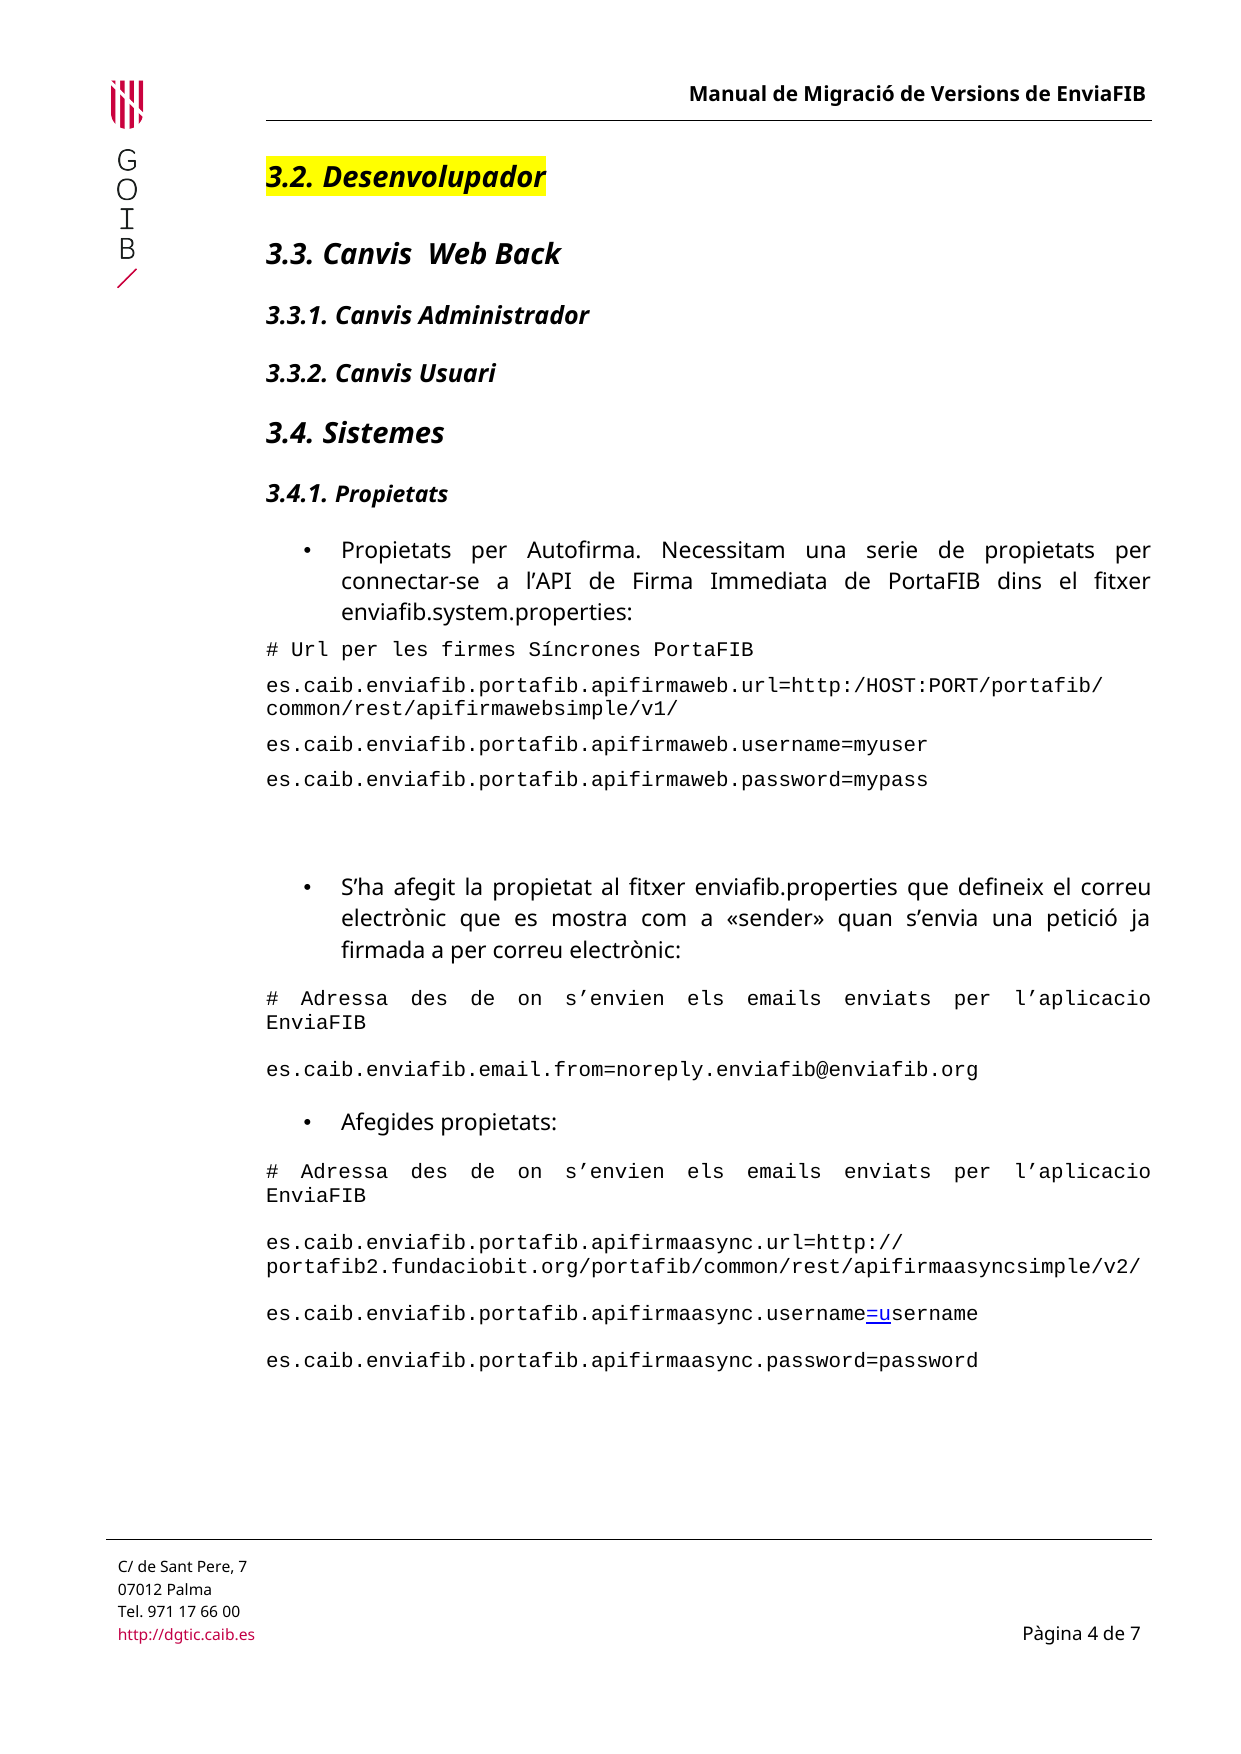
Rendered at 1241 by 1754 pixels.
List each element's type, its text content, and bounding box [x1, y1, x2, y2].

table_header # Url per les firmes Síncrones PortaFIB es.caib.enviafib.portafib.apifirmaweb.url=http:/HOST:PORT/portafib/common/rest/apifirmawebsimple/v1/ es.caib.enviafib.portafib.apifirmaweb.username=myuser es.caib.enviafib.portafib.apifirmaweb.password=mypass [266, 639, 1152, 804]
subtitle Desenvolupador [266, 156, 1152, 196]
subtitle Sistemes [266, 413, 1152, 452]
table_header # Adressa des de on s’envien els emails enviats per l’aplicacio EnviaFIB es.caib.enviafib.email.from=noreply.enviafib@enviafib.org [266, 977, 1152, 1094]
subtitle Canvis Usuari [266, 355, 1152, 389]
list Afegides propietats: [303, 1106, 1152, 1138]
subtitle Canvis Web Back [266, 234, 1152, 273]
table_header # Adressa des de on s’envien els emails enviats per l’aplicacio EnviaFIB es.caib.enviafib.portafib.apifirmaasync.url=http://portafib2.fundaciobit.org/portafib/common/rest/apifirmaasyncsimple/v2/ es.caib.enviafib.portafib.apifirmaasync.username=username es.caib.enviafib.portafib.apifirmaasync.password=password [266, 1149, 1152, 1433]
picture [82, 57, 172, 319]
subtitle Propietats [266, 476, 1152, 510]
subtitle Canvis Administrador [266, 298, 1152, 332]
list Propietats per Autofirma. Necessitam una serie de propietats per connectar-se a l’API de Firma Immediata de PortaFIB dins el fitxer enviafib.system.properties: [303, 534, 1152, 627]
list S’ha afegit la propietat al fitxer enviafib.properties que defineix el correu electrònic que es mostra com a «sender» quan s’envia una petició ja firmada a per correu electrònic: [303, 871, 1152, 965]
